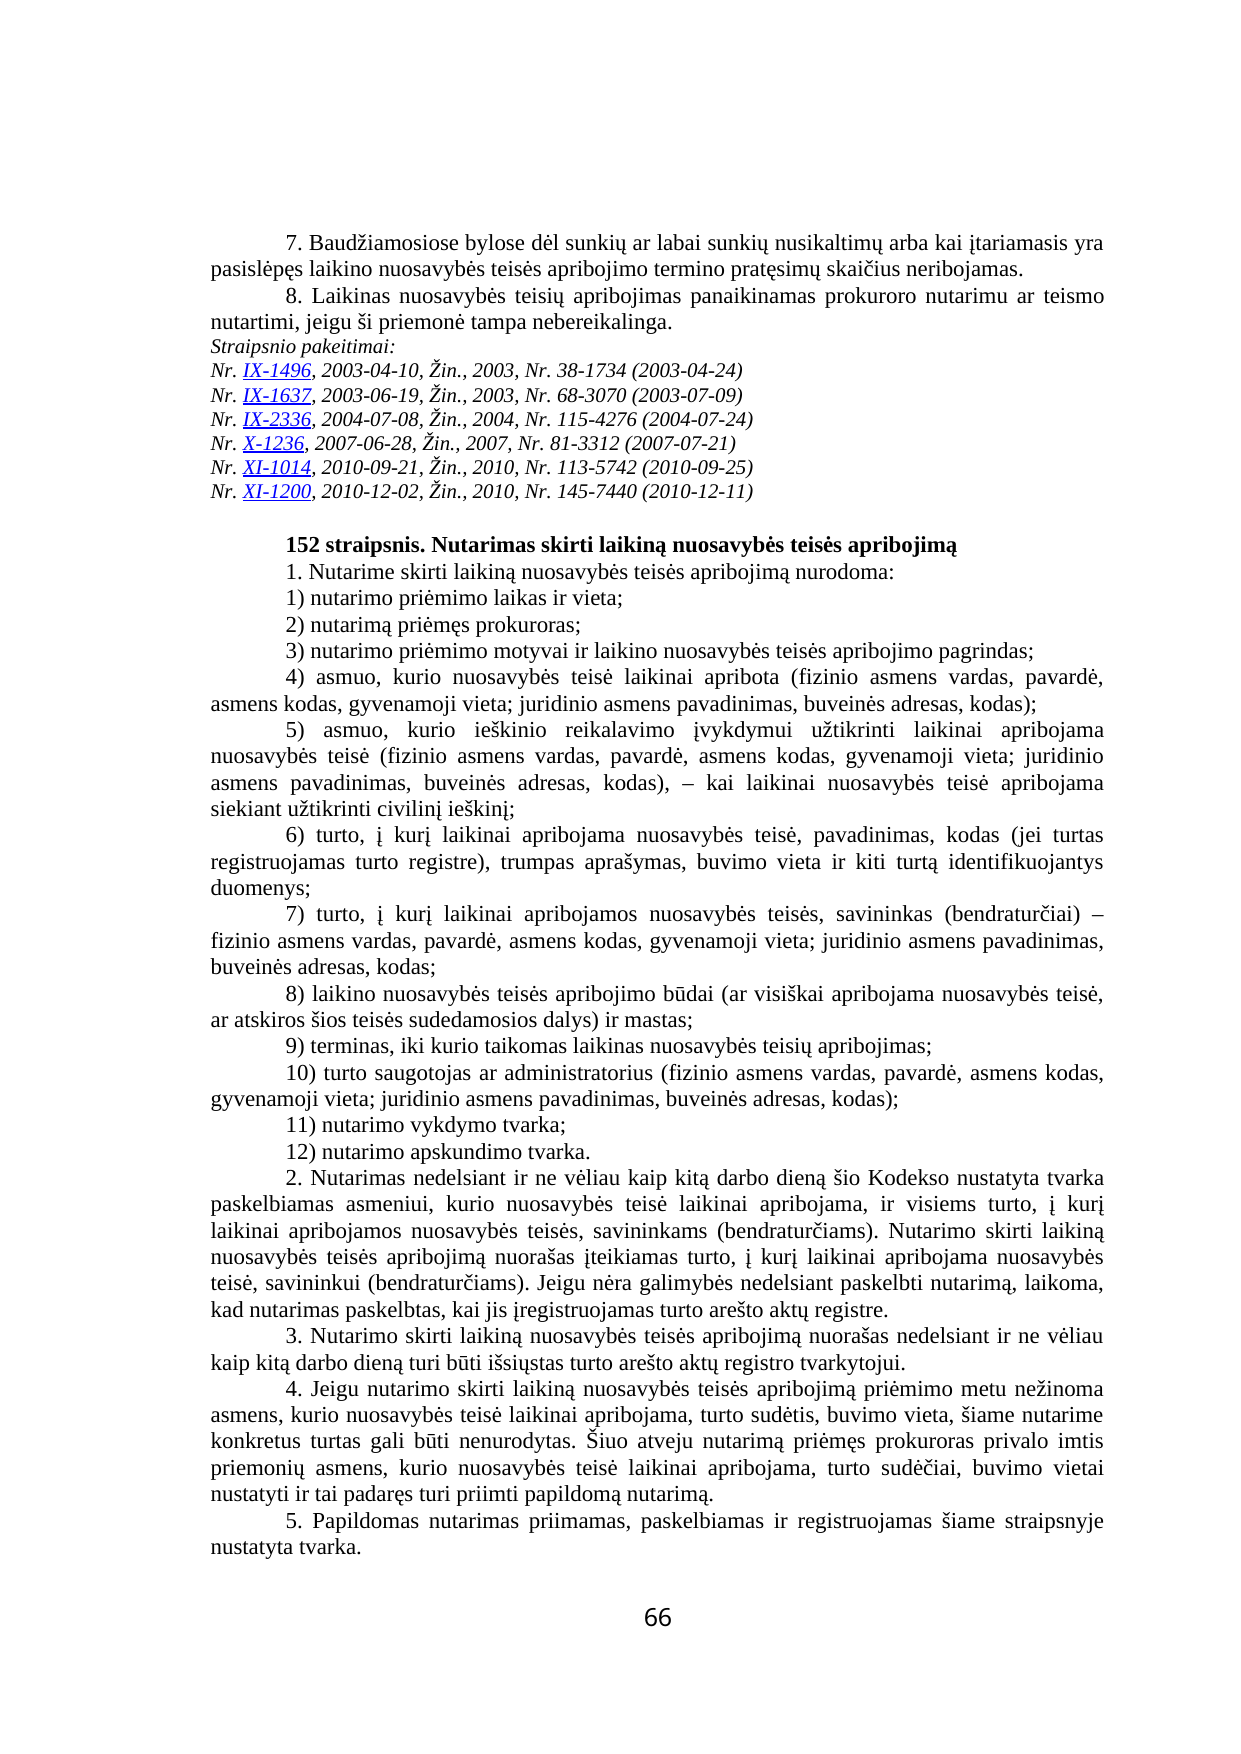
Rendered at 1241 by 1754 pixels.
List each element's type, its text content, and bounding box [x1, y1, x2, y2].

text 9) terminas, iki kurio taikomas laikinas nuosavybės teisių apribojimas; [210, 1032, 1105, 1059]
text 3. Nutarimo skirti laikiną nuosavybės teisės apribojimą nuorašas nedelsiant ir ne vėliau kaip kitą darbo dieną turi būti išsiųstas turto arešto aktų registro tvarkytojui. [210, 1322, 1105, 1375]
text Nr. IX-2336, 2004-07-08, Žin., 2004, Nr. 115-4276 (2004-07-24) [210, 407, 1105, 431]
text Straipsnio pakeitimai: [210, 334, 1105, 358]
text 5. Papildomas nutarimas priimamas, paskelbiamas ir registruojamas šiame straipsnyje nustatyta tvarka. [210, 1507, 1105, 1559]
text 8. Laikinas nuosavybės teisių apribojimas panaikinamas prokuroro nutarimu ar teismo nutartimi, jeigu ši priemonė tampa nebereikalinga. [210, 282, 1105, 334]
text 10) turto saugotojas ar administratorius (fizinio asmens vardas, pavardė, asmens kodas, gyvenamoji vieta; juridinio asmens pavadinimas, buveinės adresas, kodas); [210, 1059, 1105, 1111]
text 152 straipsnis. Nutarimas skirti laikiną nuosavybės teisės apribojimą [210, 532, 1105, 558]
text 5) asmuo, kurio ieškinio reikalavimo įvykdymui užtikrinti laikinai apribojama nuosavybės teisė (fizinio asmens vardas, pavardė, asmens kodas, gyvenamoji vieta; juridinio asmens pavadinimas, buveinės adresas, kodas), – kai laikinai nuosavybės teisė apribojama siekiant užtikrinti civilinį ieškinį; [210, 716, 1105, 821]
text 2) nutarimą priėmęs prokuroras; [210, 611, 1105, 637]
text Nr. XI-1014, 2010-09-21, Žin., 2010, Nr. 113-5742 (2010-09-25) [210, 455, 1105, 479]
text 7. Baudžiamosiose bylose dėl sunkių ar labai sunkių nusikaltimų arba kai įtariamasis yra pasislėpęs laikino nuosavybės teisės apribojimo termino pratęsimų skaičius neribojamas. [210, 229, 1105, 282]
text 1. Nutarime skirti laikiną nuosavybės teisės apribojimą nurodoma: [210, 558, 1105, 584]
text 8) laikino nuosavybės teisės apribojimo būdai (ar visiškai apribojama nuosavybės teisė, ar atskiros šios teisės sudedamosios dalys) ir mastas; [210, 979, 1105, 1032]
text Nr. XI-1200, 2010-12-02, Žin., 2010, Nr. 145-7440 (2010-12-11) [210, 479, 1105, 503]
text 3) nutarimo priėmimo motyvai ir laikino nuosavybės teisės apribojimo pagrindas; [210, 637, 1105, 663]
text 6) turto, į kurį laikinai apribojama nuosavybės teisė, pavadinimas, kodas (jei turtas registruojamas turto registre), trumpas aprašymas, buvimo vieta ir kiti turtą identifikuojantys duomenys; [210, 821, 1105, 901]
text 2. Nutarimas nedelsiant ir ne vėliau kaip kitą darbo dieną šio Kodekso nustatyta tvarka paskelbiamas asmeniui, kurio nuosavybės teisė laikinai apribojama, ir visiems turto, į kurį laikinai apribojamos nuosavybės teisės, savininkams (bendraturčiams). Nutarimo skirti laikiną nuosavybės teisės apribojimą nuorašas įteikiamas turto, į kurį laikinai apribojama nuosavybės teisė, savininkui (bendraturčiams). Jeigu nėra galimybės nedelsiant paskelbti nutarimą, laikoma, kad nutarimas paskelbtas, kai jis įregistruojamas turto arešto aktų registre. [210, 1164, 1105, 1322]
text 1) nutarimo priėmimo laikas ir vieta; [210, 584, 1105, 611]
text 11) nutarimo vykdymo tvarka; [210, 1111, 1105, 1138]
text 4. Jeigu nutarimo skirti laikiną nuosavybės teisės apribojimą priėmimo metu nežinoma asmens, kurio nuosavybės teisė laikinai apribojama, turto sudėtis, buvimo vieta, šiame nutarime konkretus turtas gali būti nenurodytas. Šiuo atveju nutarimą priėmęs prokuroras privalo imtis priemonių asmens, kurio nuosavybės teisė laikinai apribojama, turto sudėčiai, buvimo vietai nustatyti ir tai padaręs turi priimti papildomą nutarimą. [210, 1375, 1105, 1507]
text 4) asmuo, kurio nuosavybės teisė laikinai apribota (fizinio asmens vardas, pavardė, asmens kodas, gyvenamoji vieta; juridinio asmens pavadinimas, buveinės adresas, kodas); [210, 663, 1105, 716]
text Nr. IX-1496, 2003-04-10, Žin., 2003, Nr. 38-1734 (2003-04-24) [210, 358, 1105, 382]
text 7) turto, į kurį laikinai apribojamos nuosavybės teisės, savininkas (bendraturčiai) – fizinio asmens vardas, pavardė, asmens kodas, gyvenamoji vieta; juridinio asmens pavadinimas, buveinės adresas, kodas; [210, 901, 1105, 979]
text 12) nutarimo apskundimo tvarka. [210, 1138, 1105, 1164]
text Nr. IX-1637, 2003-06-19, Žin., 2003, Nr. 68-3070 (2003-07-09) [210, 382, 1105, 407]
text Nr. X-1236, 2007-06-28, Žin., 2007, Nr. 81-3312 (2007-07-21) [210, 431, 1105, 455]
